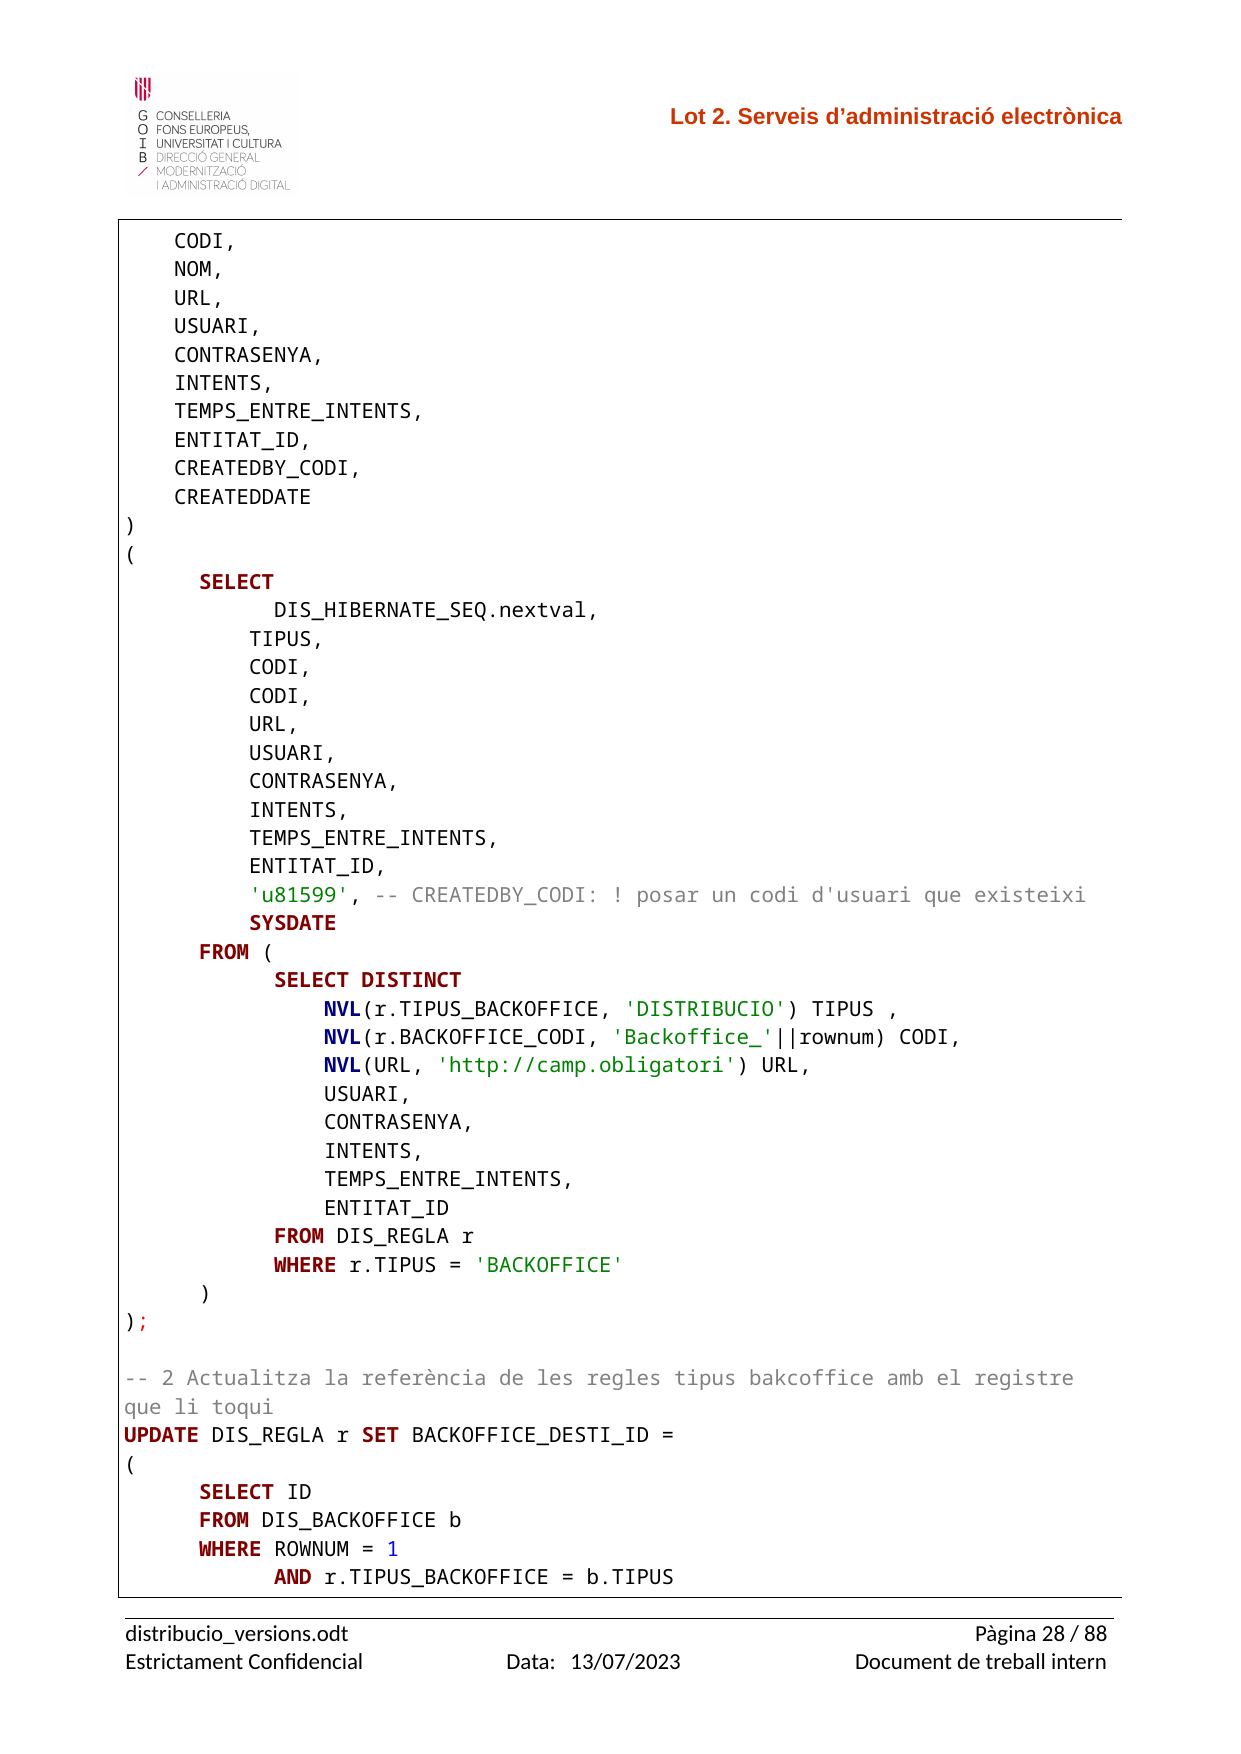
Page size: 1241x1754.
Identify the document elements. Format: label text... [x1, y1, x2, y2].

table_header CODI, NOM, URL, USUARI, CONTRASENYA, INTENTS, TEMPS_ENTRE_INTENTS, ENTITAT_ID, CREATEDBY_CODI, CREATEDDATE ) ( SELECT DIS_HIBERNATE_SEQ.nextval, TIPUS, CODI, CODI, URL, USUARI, CONTRASENYA, INTENTS, TEMPS_ENTRE_INTENTS, ENTITAT_ID, 'u81599', -- CREATEDBY_CODI: ! posar un codi d'usuari que existeixi SYSDATE FROM ( SELECT DISTINCT NVL(r.TIPUS_BACKOFFICE, 'DISTRIBUCIO') TIPUS , NVL(r.BACKOFFICE_CODI, 'Backoffice_'||rownum) CODI, NVL(URL, 'http://camp.obligatori') URL, USUARI, CONTRASENYA, INTENTS, TEMPS_ENTRE_INTENTS, ENTITAT_ID FROM DIS_REGLA r WHERE r.TIPUS = 'BACKOFFICE' ) ); -- 2 Actualitza la referència de les regles tipus bakcoffice amb el registre que li toqui UPDATE DIS_REGLA r SET BACKOFFICE_DESTI_ID = ( SELECT ID FROM DIS_BACKOFFICE b WHERE ROWNUM = 1 AND r.TIPUS_BACKOFFICE = b.TIPUS [119, 220, 1122, 1597]
picture [126, 70, 299, 197]
